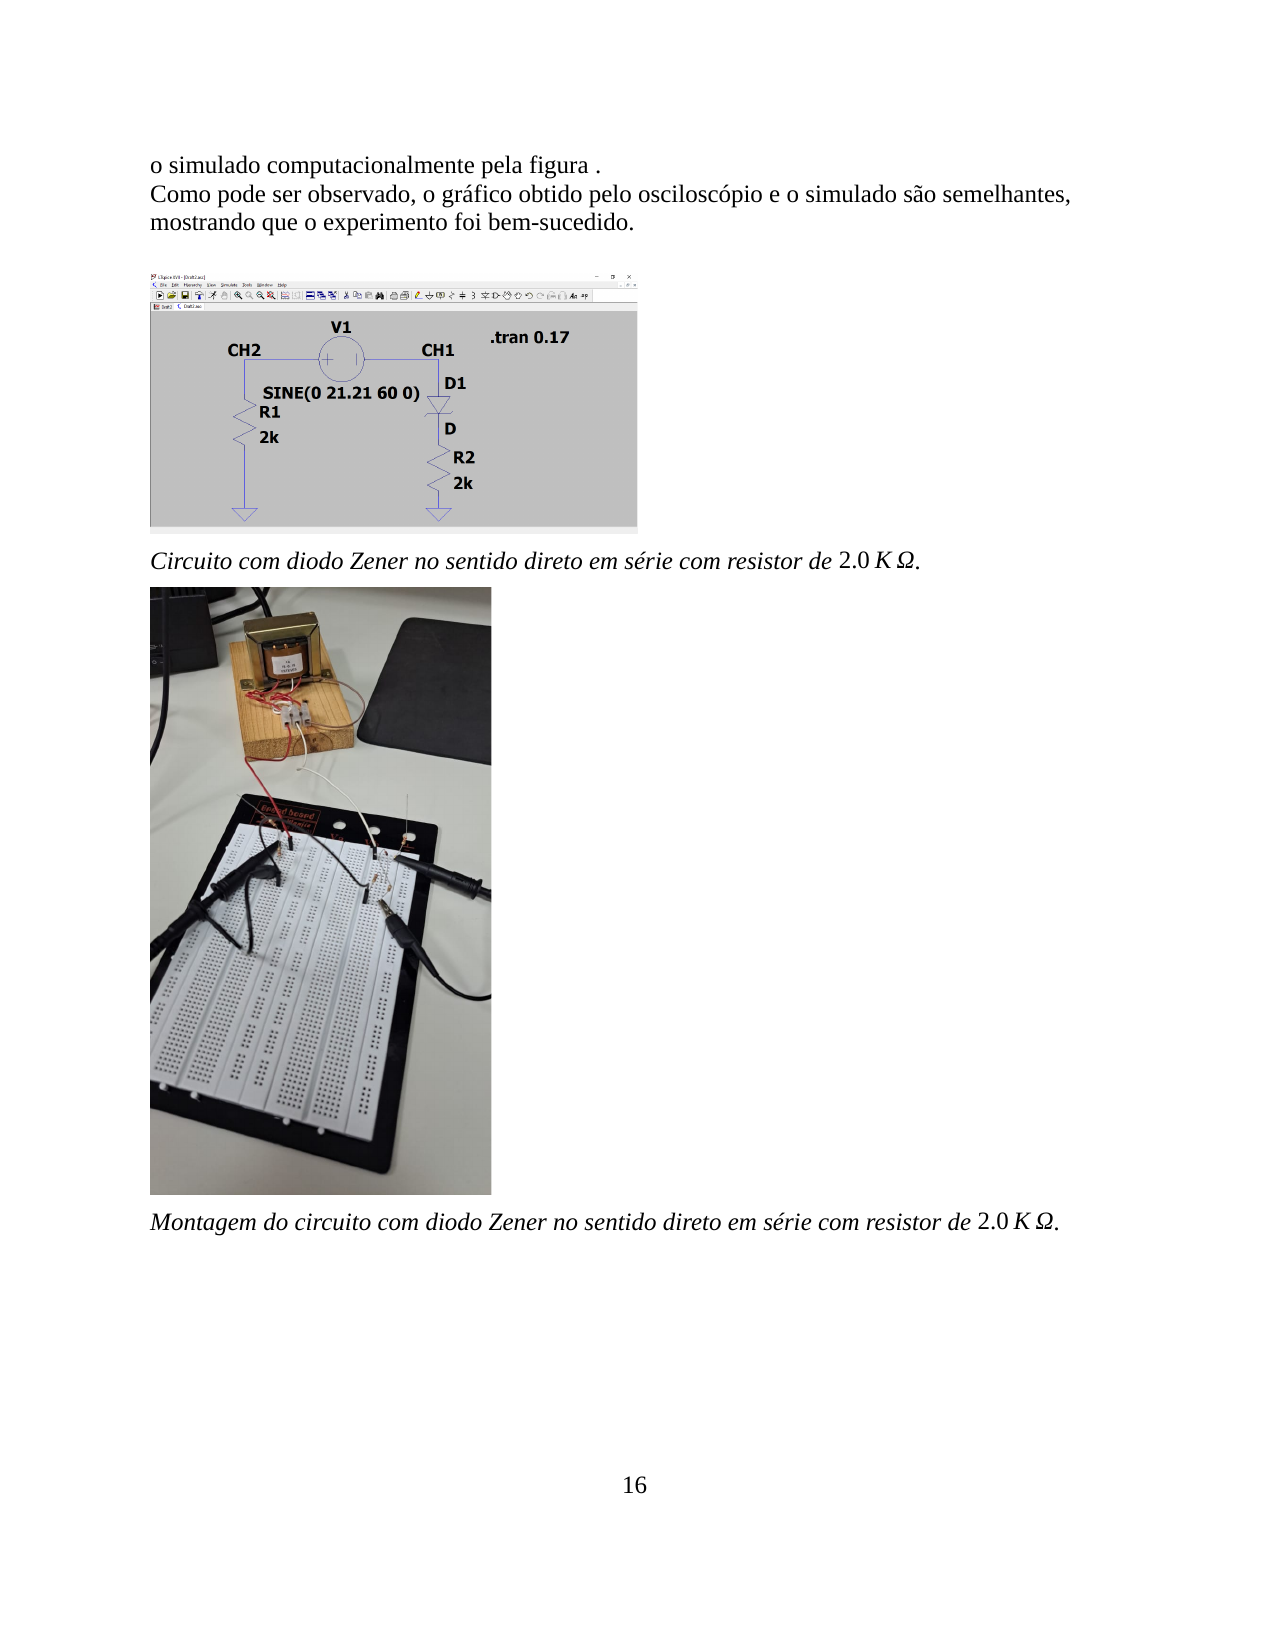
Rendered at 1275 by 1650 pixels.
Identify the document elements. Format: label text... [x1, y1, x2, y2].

text o simulado computacionalmente pela figura . Como pode ser observado, o gráfico obtido pelo osciloscópio e o simulado são semelhantes, mostrando que o experimento foi bem-sucedido. [150, 150, 1125, 265]
text Montagem do circuito com diodo Zener no sentido direto em série com resistor de . [150, 1207, 1125, 1235]
picture [150, 587, 492, 1195]
text Circuito com diodo Zener no sentido direto em série com resistor de . [150, 546, 1125, 575]
picture [150, 273, 638, 534]
